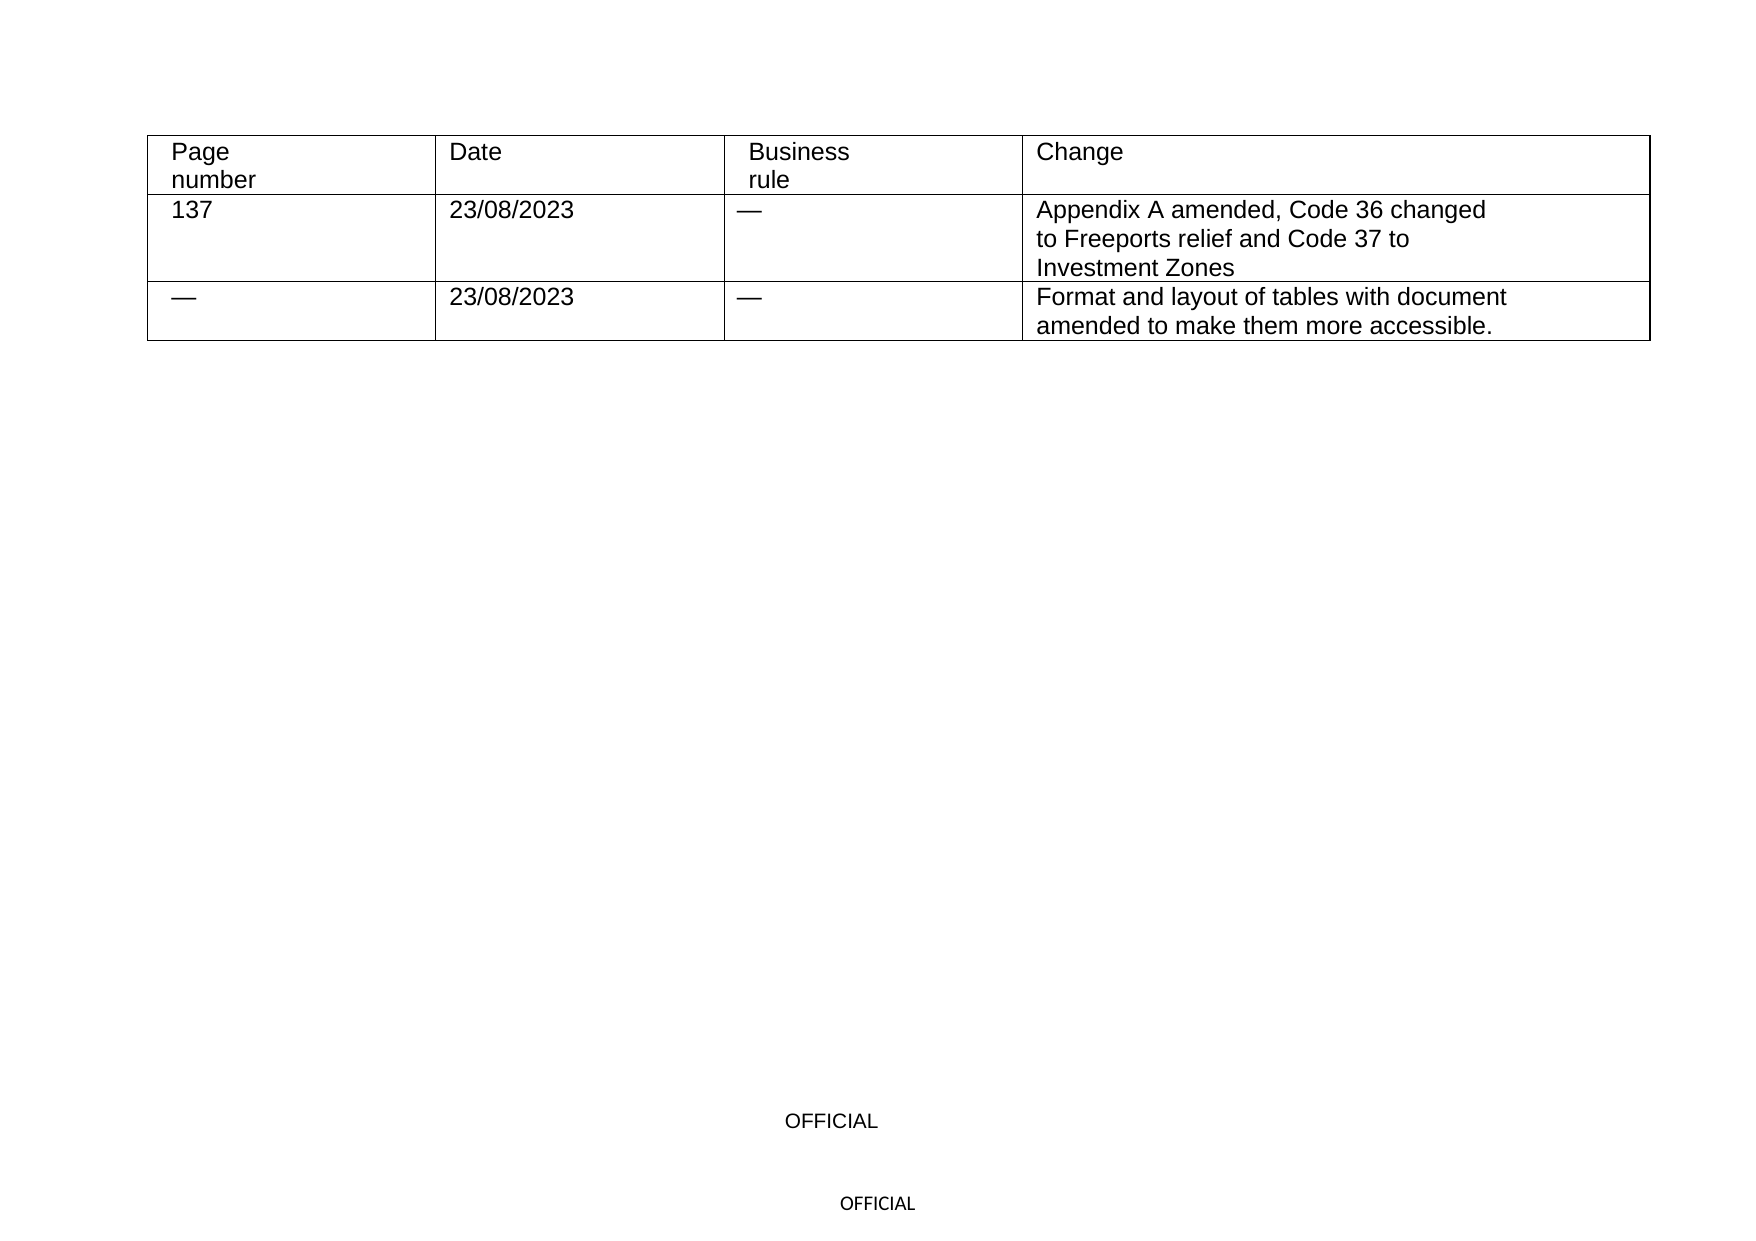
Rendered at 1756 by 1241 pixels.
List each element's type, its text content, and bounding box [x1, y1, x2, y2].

table_header Business rule [725, 136, 1022, 194]
table_cell — [148, 282, 435, 340]
table_header Page number [148, 136, 435, 194]
table_cell — [725, 282, 1022, 340]
table_header Change [1023, 136, 1649, 194]
table_cell Format and layout of tables with document amended to make them more accessible. [1023, 282, 1649, 340]
table_header Date [436, 136, 724, 194]
table_cell Appendix A amended, Code 36 changed to Freeports relief and Code 37 to Investment Zones [1023, 195, 1649, 281]
table_cell 137 [148, 195, 435, 281]
table_cell 23/08/2023 [436, 195, 724, 281]
table_cell — [725, 195, 1022, 281]
table_cell 23/08/2023 [436, 282, 724, 340]
